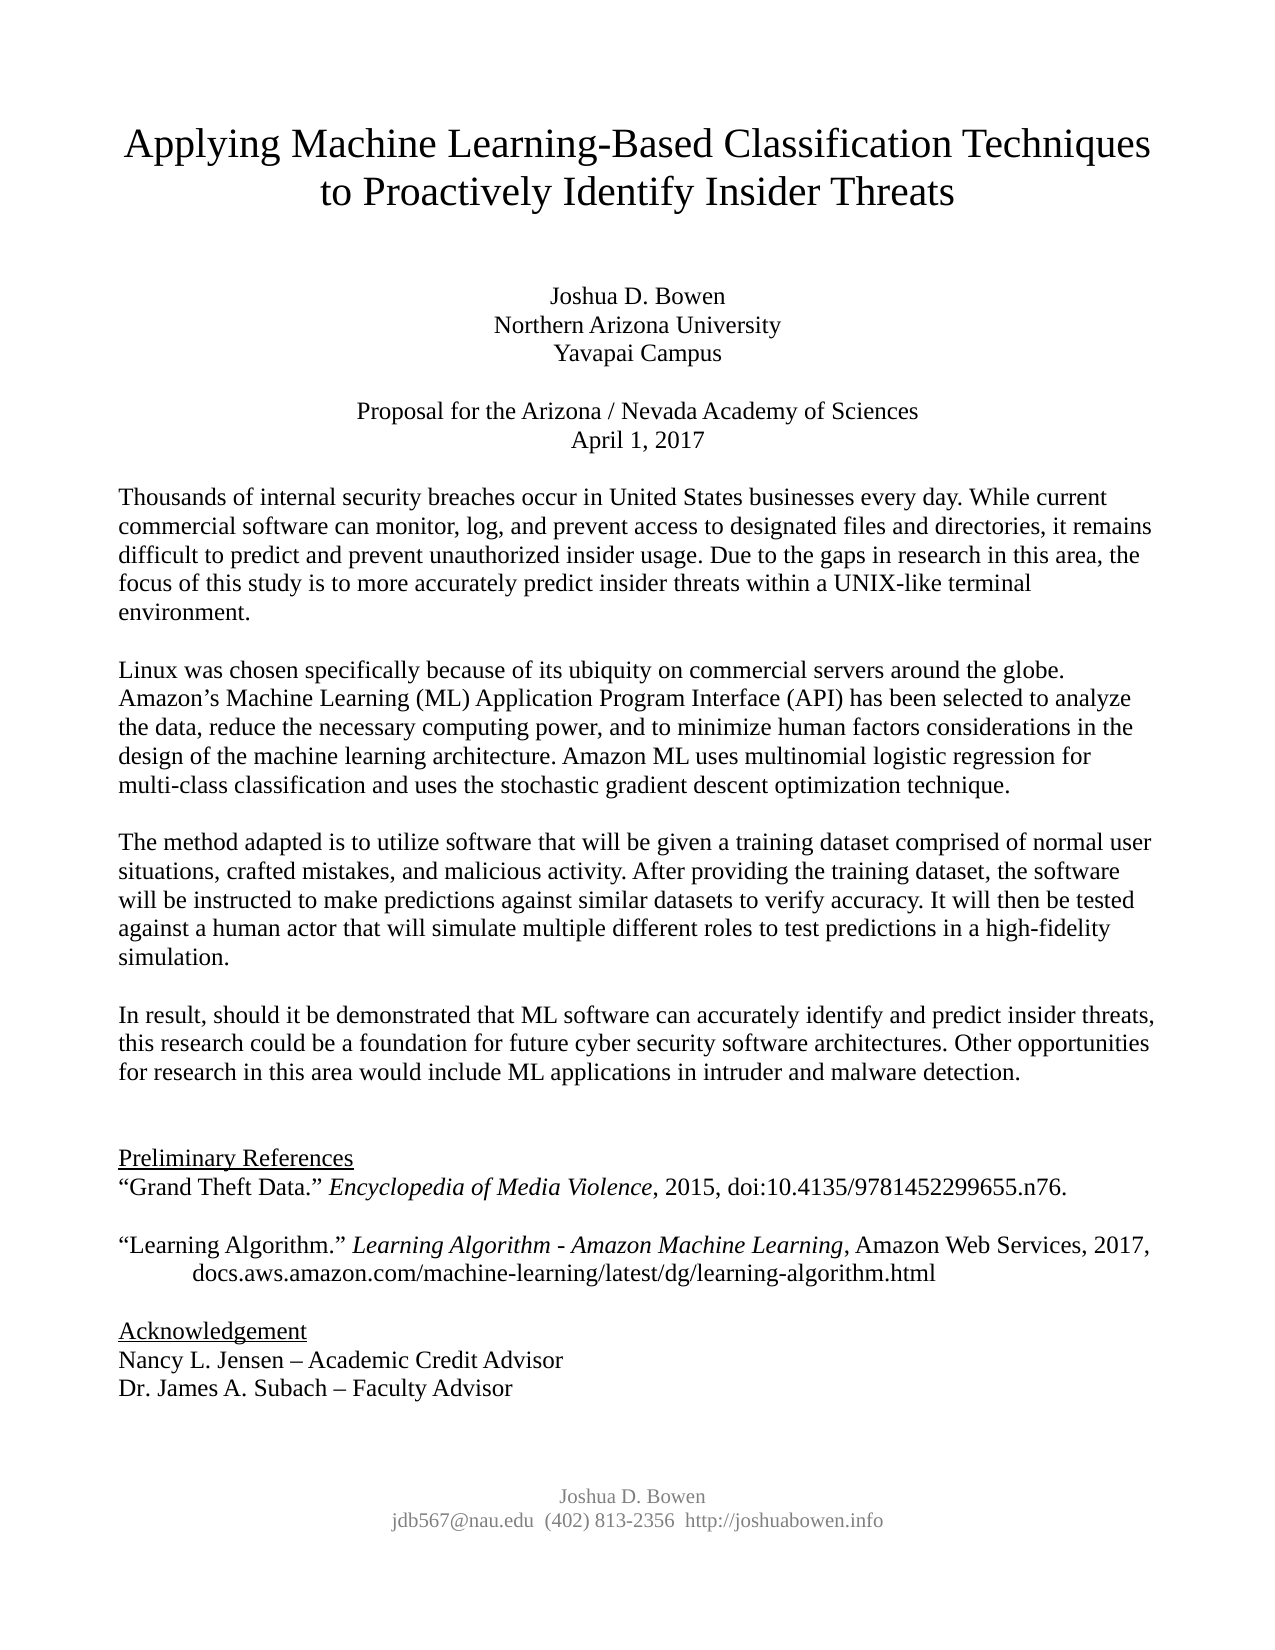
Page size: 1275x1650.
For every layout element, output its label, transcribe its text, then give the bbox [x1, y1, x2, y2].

text “Learning Algorithm.” Learning Algorithm - Amazon Machine Learning, Amazon Web Services, 2017, docs.aws.amazon.com/machine-learning/latest/dg/learning-algorithm.html [118, 1230, 1157, 1287]
text Dr. James A. Subach – Faculty Advisor [118, 1373, 1157, 1402]
text Linux was chosen specifically because of its ubiquity on commercial servers around the globe. Amazon’s Machine Learning (ML) Application Program Interface (API) has been selected to analyze the data, reduce the necessary computing power, and to minimize human factors considerations in the design of the machine learning architecture. Amazon ML uses multinomial logistic regression for multi-class classification and uses the stochastic gradient descent optimization technique. [118, 655, 1157, 798]
text Applying Machine Learning-Based Classification Techniques to Proactively Identify Insider Threats [118, 118, 1157, 214]
text “Grand Theft Data.” Encyclopedia of Media Violence, 2015, doi:10.4135/9781452299655.n76. [118, 1172, 1157, 1201]
text Joshua D. Bowen [118, 281, 1157, 310]
text Nancy L. Jensen – Academic Credit Advisor [118, 1345, 1157, 1373]
text Northern Arizona University [118, 310, 1157, 338]
text Acknowledgement [118, 1316, 1157, 1345]
text April 1, 2017 [118, 425, 1157, 453]
text Proposal for the Arizona / Nevada Academy of Sciences [118, 396, 1157, 425]
text Thousands of internal security breaches occur in United States businesses every day. While current commercial software can monitor, log, and prevent access to designated files and directories, it remains difficult to predict and prevent unauthorized insider usage. Due to the gaps in research in this area, the focus of this study is to more accurately predict insider threats within a UNIX-like terminal environment. [118, 482, 1157, 626]
text In result, should it be demonstrated that ML software can accurately identify and predict insider threats, this research could be a foundation for future cyber security software architectures. Other opportunities for research in this area would include ML applications in intruder and malware detection. [118, 1000, 1157, 1086]
text The method adapted is to utilize software that will be given a training dataset comprised of normal user situations, crafted mistakes, and malicious activity. After providing the training dataset, the software will be instructed to make predictions against similar datasets to verify accuracy. It will then be tested against a human actor that will simulate multiple different roles to test predictions in a high-fidelity simulation. [118, 827, 1157, 971]
text Preliminary References [118, 1143, 1157, 1172]
text Yavapai Campus [118, 338, 1157, 367]
